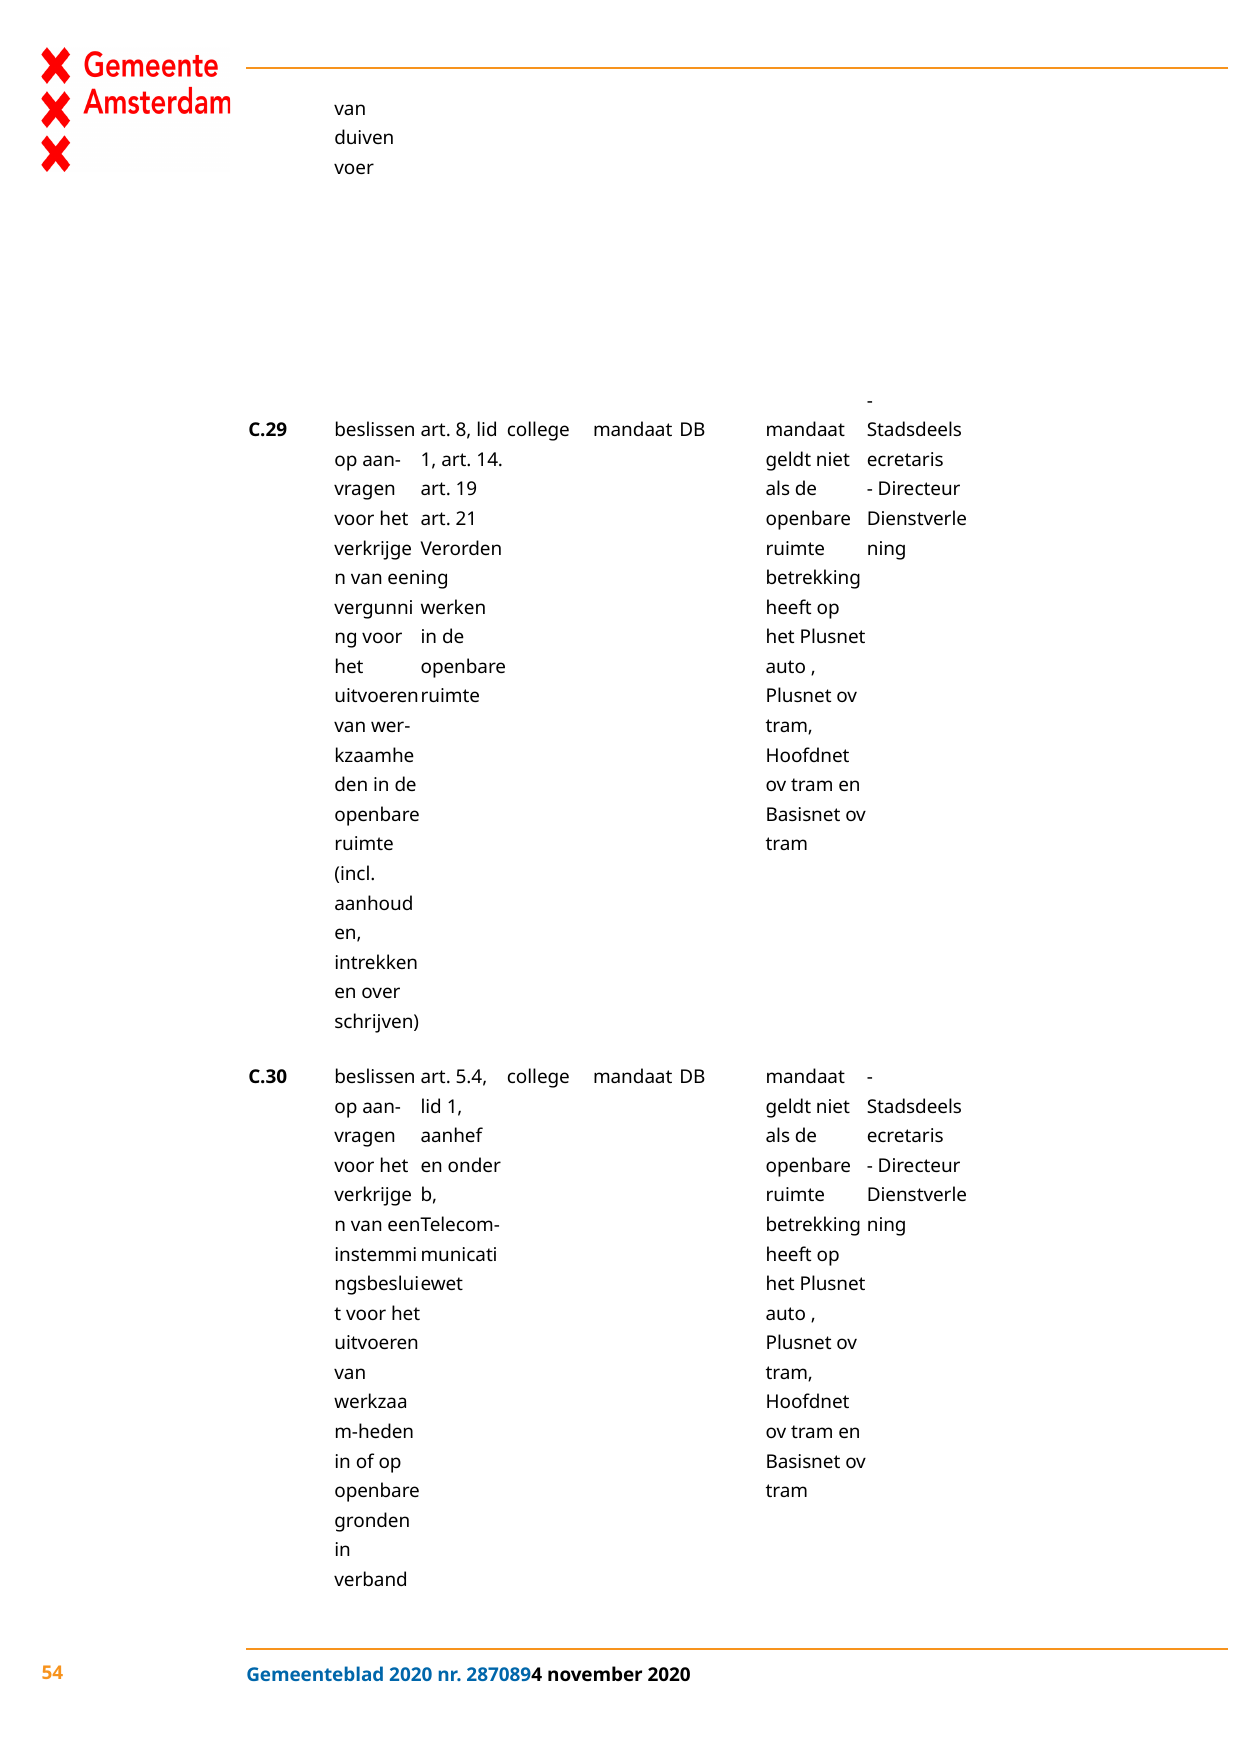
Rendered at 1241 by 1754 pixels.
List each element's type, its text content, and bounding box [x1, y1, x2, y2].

table_cell [420, 95, 507, 180]
table_cell mandaat [593, 180, 679, 1034]
table_cell van duiven voer [334, 95, 420, 180]
table_cell [507, 95, 593, 180]
table_cell art. 8, lid 1, art. 14. art. 19 art. 21 Verordening werken in de openbare ruimte [420, 180, 507, 1034]
table_cell - Stadsdeelsecretaris - Directeur Dienstverlening [867, 180, 968, 1034]
table_cell mandaat geldt niet als de openbare ruimte betrekking heeft op het Plusnet auto , Plusnet ov tram, Hoofdnet ov tram en Basisnet ov tram [765, 1034, 867, 1592]
table_cell DB [679, 1034, 765, 1592]
table_cell C.29 [248, 180, 334, 1034]
table_cell [765, 95, 867, 180]
table_cell [867, 95, 968, 180]
table_cell beslissen op aan-vragen voor het verkrijgen van een instemmingsbesluit voor het uitvoeren van werkzaam-heden in of op openbare gronden in verband [334, 1034, 420, 1592]
table_cell [593, 95, 679, 180]
table_cell mandaat [593, 1034, 679, 1592]
table_cell - Stadsdeelsecretaris - Directeur Dienstverlening [867, 1034, 968, 1592]
picture [41, 47, 231, 172]
table_cell art. 5.4, lid 1, aanhef en onder b, Telecom-municatiewet [420, 1034, 507, 1592]
table_cell [248, 95, 334, 180]
table_cell beslissen op aan-vragen voor het verkrijgen van een vergunning voor het uitvoeren van wer-kzaamheden in de openbare ruimte (incl. aanhouden, intrekken en over schrijven) [334, 180, 420, 1034]
table_cell mandaat geldt niet als de openbare ruimte betrekking heeft op het Plusnet auto , Plusnet ov tram, Hoofdnet ov tram en Basisnet ov tram [765, 180, 867, 1034]
table_cell [679, 95, 765, 180]
table_cell C.30 [248, 1034, 334, 1592]
table_cell college [507, 180, 593, 1034]
table_cell college [507, 1034, 593, 1592]
table_cell DB [679, 180, 765, 1034]
